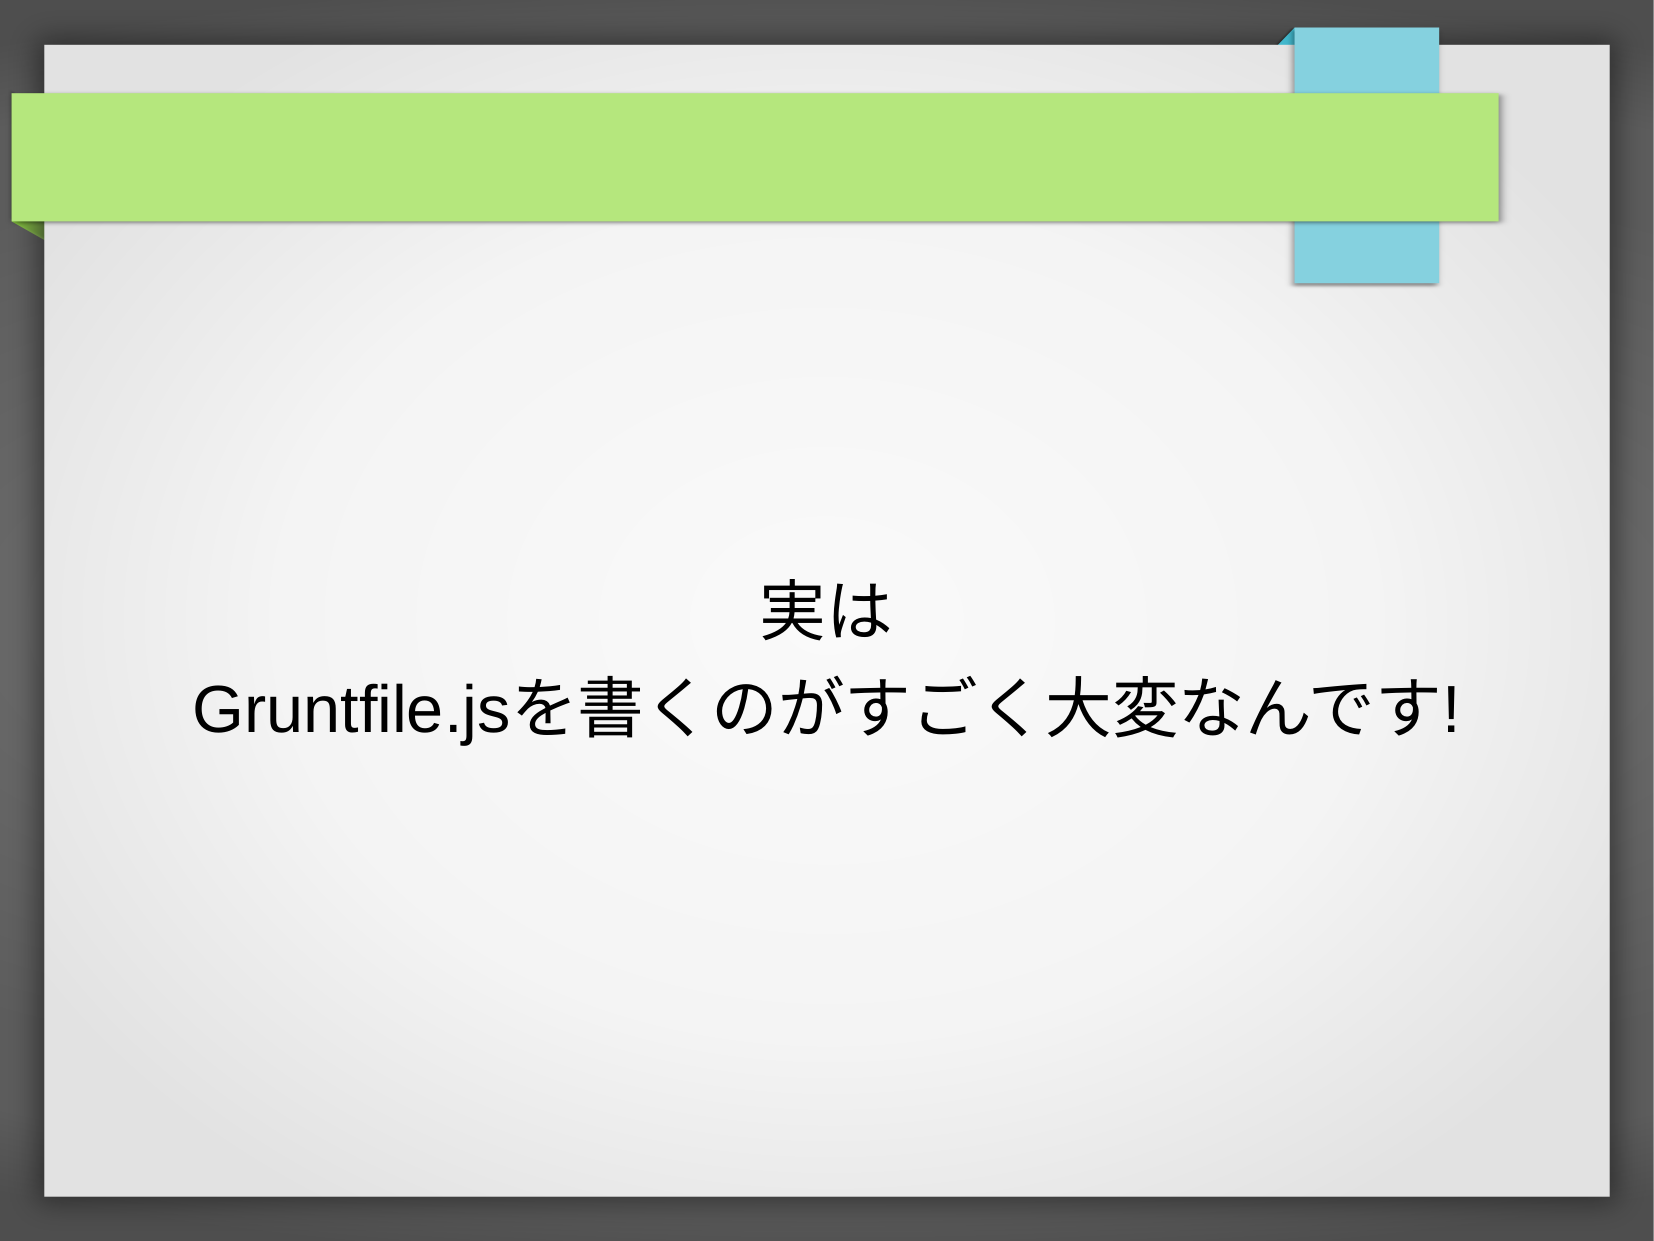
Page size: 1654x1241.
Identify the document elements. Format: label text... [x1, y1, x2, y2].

subtitle 実は Gruntfile.jsを書くのがすごく大変なんです! [82, 295, 1571, 1015]
picture [0, 0, 1654, 1241]
